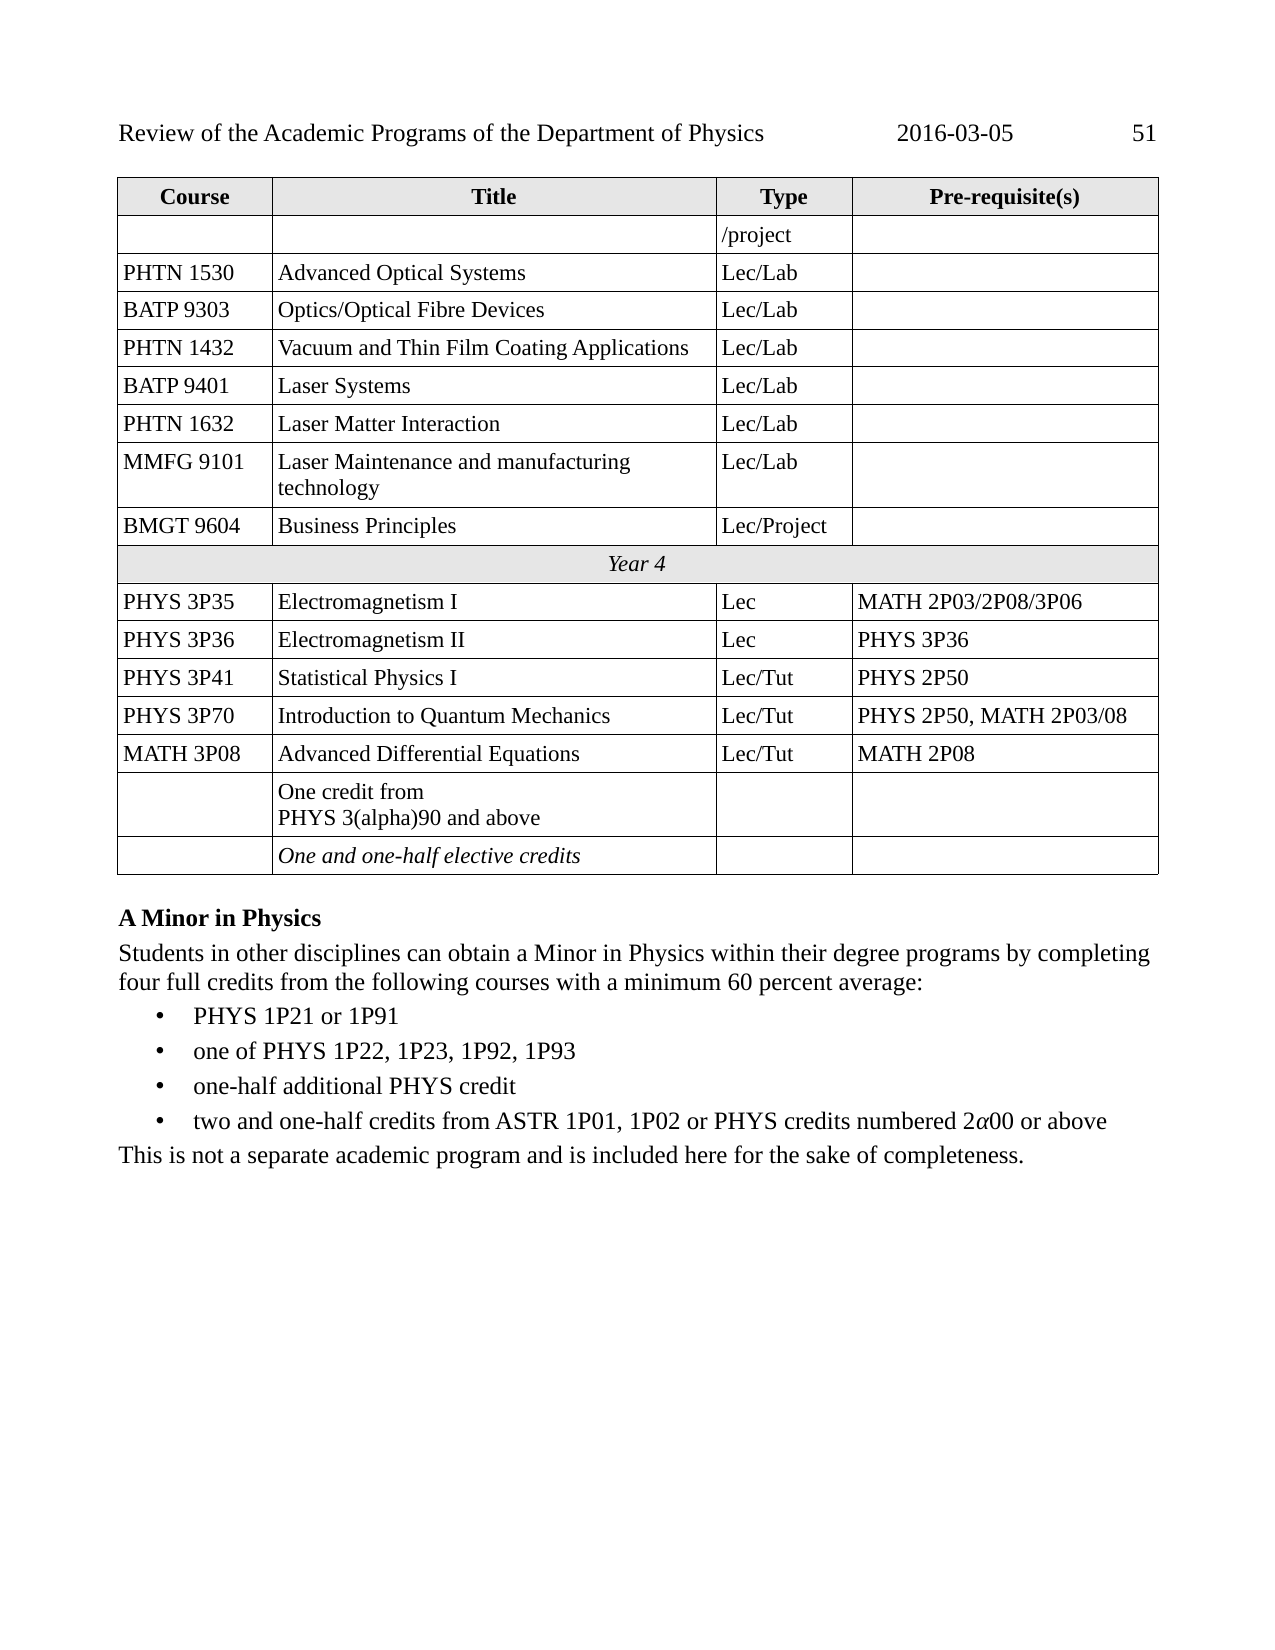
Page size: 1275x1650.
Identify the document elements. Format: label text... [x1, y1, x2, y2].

table_cell PHYS 3P36 [118, 621, 272, 658]
table_cell [853, 443, 1158, 507]
table_header Type [717, 178, 852, 215]
table_cell [118, 773, 272, 836]
table_cell One and one-half elective credits [273, 837, 716, 874]
table_cell MMFG 9101 [118, 443, 272, 507]
table_cell Lec/Lab [717, 254, 852, 291]
table_cell PHYS 2P50 [853, 659, 1158, 696]
list PHYS 1P21 or 1P91 [156, 1001, 1157, 1030]
table_cell PHYS 3P36 [853, 621, 1158, 658]
table_cell Electromagnetism II [273, 621, 716, 658]
text A Minor in Physics [118, 903, 1157, 932]
table_cell [853, 405, 1158, 442]
text This is not a separate academic program and is included here for the sake of completeness. [118, 1141, 1157, 1169]
table_cell Lec/Tut [717, 697, 852, 734]
table_cell Introduction to Quantum Mechanics [273, 697, 716, 734]
table_cell MATH 2P08 [853, 735, 1158, 772]
table_cell Lec/Lab [717, 443, 852, 507]
table_cell PHYS 2P50, MATH 2P03/08 [853, 697, 1158, 734]
table_cell Lec/Tut [717, 659, 852, 696]
table_cell [853, 330, 1158, 366]
table_cell [853, 367, 1158, 404]
table_cell Statistical Physics I [273, 659, 716, 696]
table_cell BMGT 9604 [118, 508, 272, 544]
table_cell PHYS 3P41 [118, 659, 272, 696]
table_cell [853, 292, 1158, 328]
table_cell Lec [717, 621, 852, 658]
list one-half additional PHYS credit [156, 1071, 1157, 1100]
table_cell /project [717, 216, 852, 253]
text Students in other disciplines can obtain a Minor in Physics within their degree programs by completing four full credits from the following courses with a minimum 60 percent average: [118, 938, 1157, 995]
table_cell Laser Systems [273, 367, 716, 404]
table_header Course [118, 178, 272, 215]
table_cell Lec/Lab [717, 405, 852, 442]
table_cell [853, 216, 1158, 253]
table_cell BATP 9303 [118, 292, 272, 328]
table_cell Laser Matter Interaction [273, 405, 716, 442]
table_cell [118, 837, 272, 874]
table_cell Laser Maintenance and manufacturing technology [273, 443, 716, 507]
table_cell Lec/Lab [717, 292, 852, 328]
table_cell PHTN 1432 [118, 330, 272, 366]
list one of PHYS 1P22, 1P23, 1P92, 1P93 [156, 1036, 1157, 1065]
table_header Title [273, 178, 716, 215]
table_cell Lec [717, 584, 852, 620]
table_cell BATP 9401 [118, 367, 272, 404]
table_header Pre-requisite(s) [853, 178, 1158, 215]
table_cell MATH 2P03/2P08/3P06 [853, 584, 1158, 620]
table_cell [717, 773, 852, 836]
table_cell Lec/Lab [717, 330, 852, 366]
table_cell Vacuum and Thin Film Coating Applications [273, 330, 716, 366]
table_cell Advanced Optical Systems [273, 254, 716, 291]
table_cell MATH 3P08 [118, 735, 272, 772]
table_cell Advanced Differential Equations [273, 735, 716, 772]
table_cell PHYS 3P35 [118, 584, 272, 620]
table_cell Electromagnetism I [273, 584, 716, 620]
table_cell [853, 508, 1158, 544]
table_cell Lec/Lab [717, 367, 852, 404]
table_cell [853, 773, 1158, 836]
table_cell One credit from PHYS 3(alpha)90 and above [273, 773, 716, 836]
table_cell [118, 216, 272, 253]
table_cell [273, 216, 716, 253]
table_cell Lec/Tut [717, 735, 852, 772]
table_cell Lec/Project [717, 508, 852, 544]
table_cell [853, 837, 1158, 874]
table_cell Year 4 [118, 546, 1158, 582]
table_cell [853, 254, 1158, 291]
table_cell PHTN 1530 [118, 254, 272, 291]
table_cell PHTN 1632 [118, 405, 272, 442]
list two and one-half credits from ASTR 1P01, 1P02 or PHYS credits numbered 2α00 or above [156, 1106, 1157, 1134]
table_cell Business Principles [273, 508, 716, 544]
table_cell Optics/Optical Fibre Devices [273, 292, 716, 328]
table_cell PHYS 3P70 [118, 697, 272, 734]
table_cell [717, 837, 852, 874]
